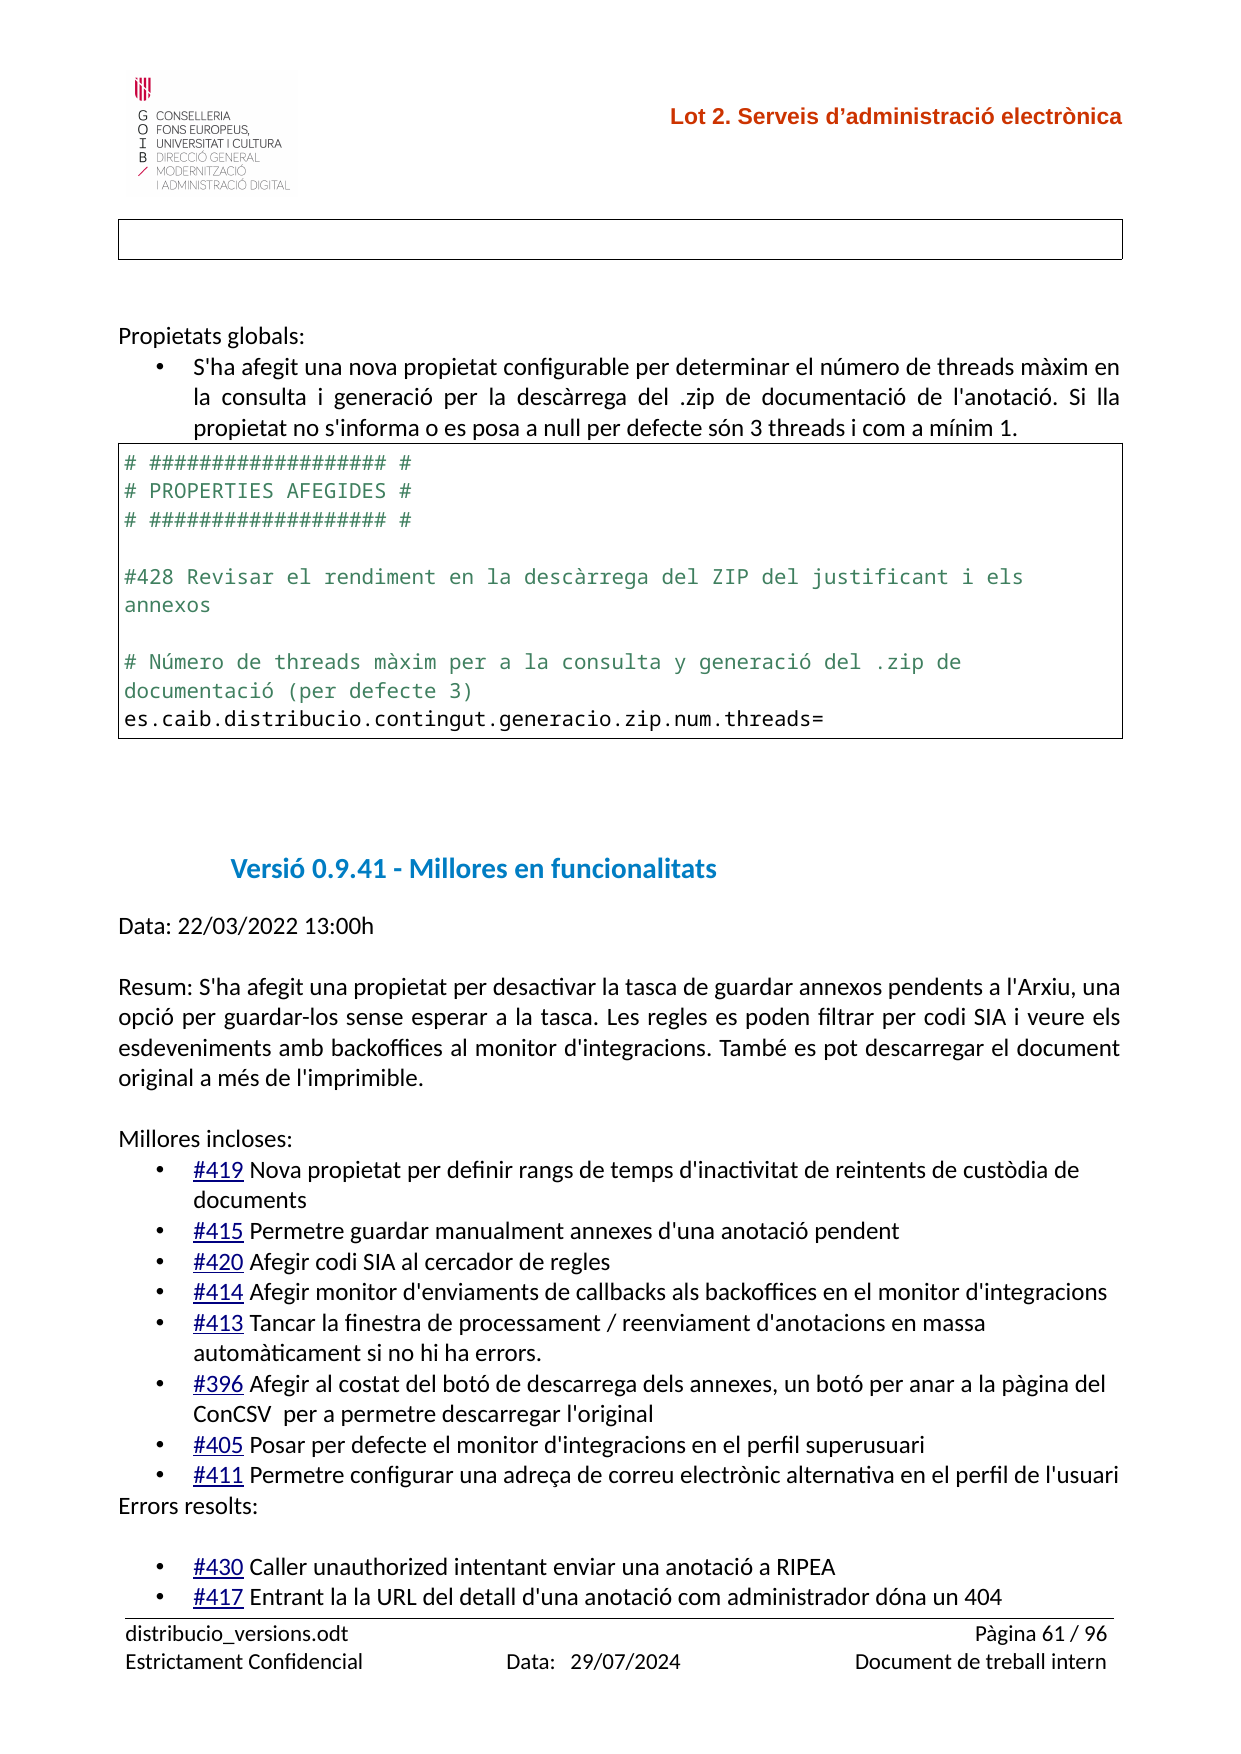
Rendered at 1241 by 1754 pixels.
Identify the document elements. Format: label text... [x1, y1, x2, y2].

list #417 Entrant la la URL del detall d'una anotació com administrador dóna un 404 [156, 1581, 1122, 1612]
list #415 Permetre guardar manualment annexes d'una anotació pendent [156, 1215, 1122, 1246]
list #414 Afegir monitor d'enviaments de callbacks als backoffices en el monitor d'integracions [156, 1276, 1122, 1307]
text Resum: S'ha afegit una propietat per desactivar la tasca de guardar annexos pendents a l'Arxiu, una opció per guardar-los sense esperar a la tasca. Les regles es poden filtrar per codi SIA i veure els esdeveniments amb backoffices al monitor d'integracions. També es pot descarregar el document original a més de l'imprimible. [118, 971, 1122, 1093]
text Errors resolts: [118, 1490, 1122, 1520]
list #420 Afegir codi SIA al cercador de regles [156, 1246, 1122, 1276]
list #430 Caller unauthorized intentant enviar una anotació a RIPEA [156, 1551, 1122, 1581]
list #411 Permetre configurar una adreça de correu electrònic alternativa en el perfil de l'usuari [156, 1459, 1122, 1490]
subtitle Versió 0.9.41 - Millores en funcionalitats [153, 851, 1122, 886]
list #419 Nova propietat per definir rangs de temps d'inactivitat de reintents de custòdia de documents [156, 1154, 1122, 1215]
text Data: 22/03/2022 13:00h [118, 910, 1122, 940]
text Propietats globals: [118, 320, 1122, 351]
list #413 Tancar la finestra de processament / reenviament d'anotacions en massa automàticament si no hi ha errors. [156, 1307, 1122, 1368]
picture [126, 70, 299, 197]
list #396 Afegir al costat del botó de descarrega dels annexes, un botó per anar a la pàgina del ConCSV per a permetre descarregar l'original [156, 1368, 1122, 1429]
list #405 Posar per defecte el monitor d'integracions en el perfil superusuari [156, 1429, 1122, 1459]
table_header [119, 220, 1122, 259]
text Millores incloses: [118, 1123, 1122, 1154]
list S'ha afegit una nova propietat configurable per determinar el número de threads màxim en la consulta i generació per la descàrrega del .zip de documentació de l'anotació. Si lla propietat no s'informa o es posa a null per defecte són 3 threads i com a mínim 1. [156, 351, 1122, 442]
table_header # ################### # # PROPERTIES AFEGIDES # # ################### # #428 Revisar el rendiment en la descàrrega del ZIP del justificant i els annexos # Número de threads màxim per a la consulta y generació del .zip de documentació (per defecte 3) es.caib.distribucio.contingut.generacio.zip.num.threads= [119, 444, 1122, 738]
